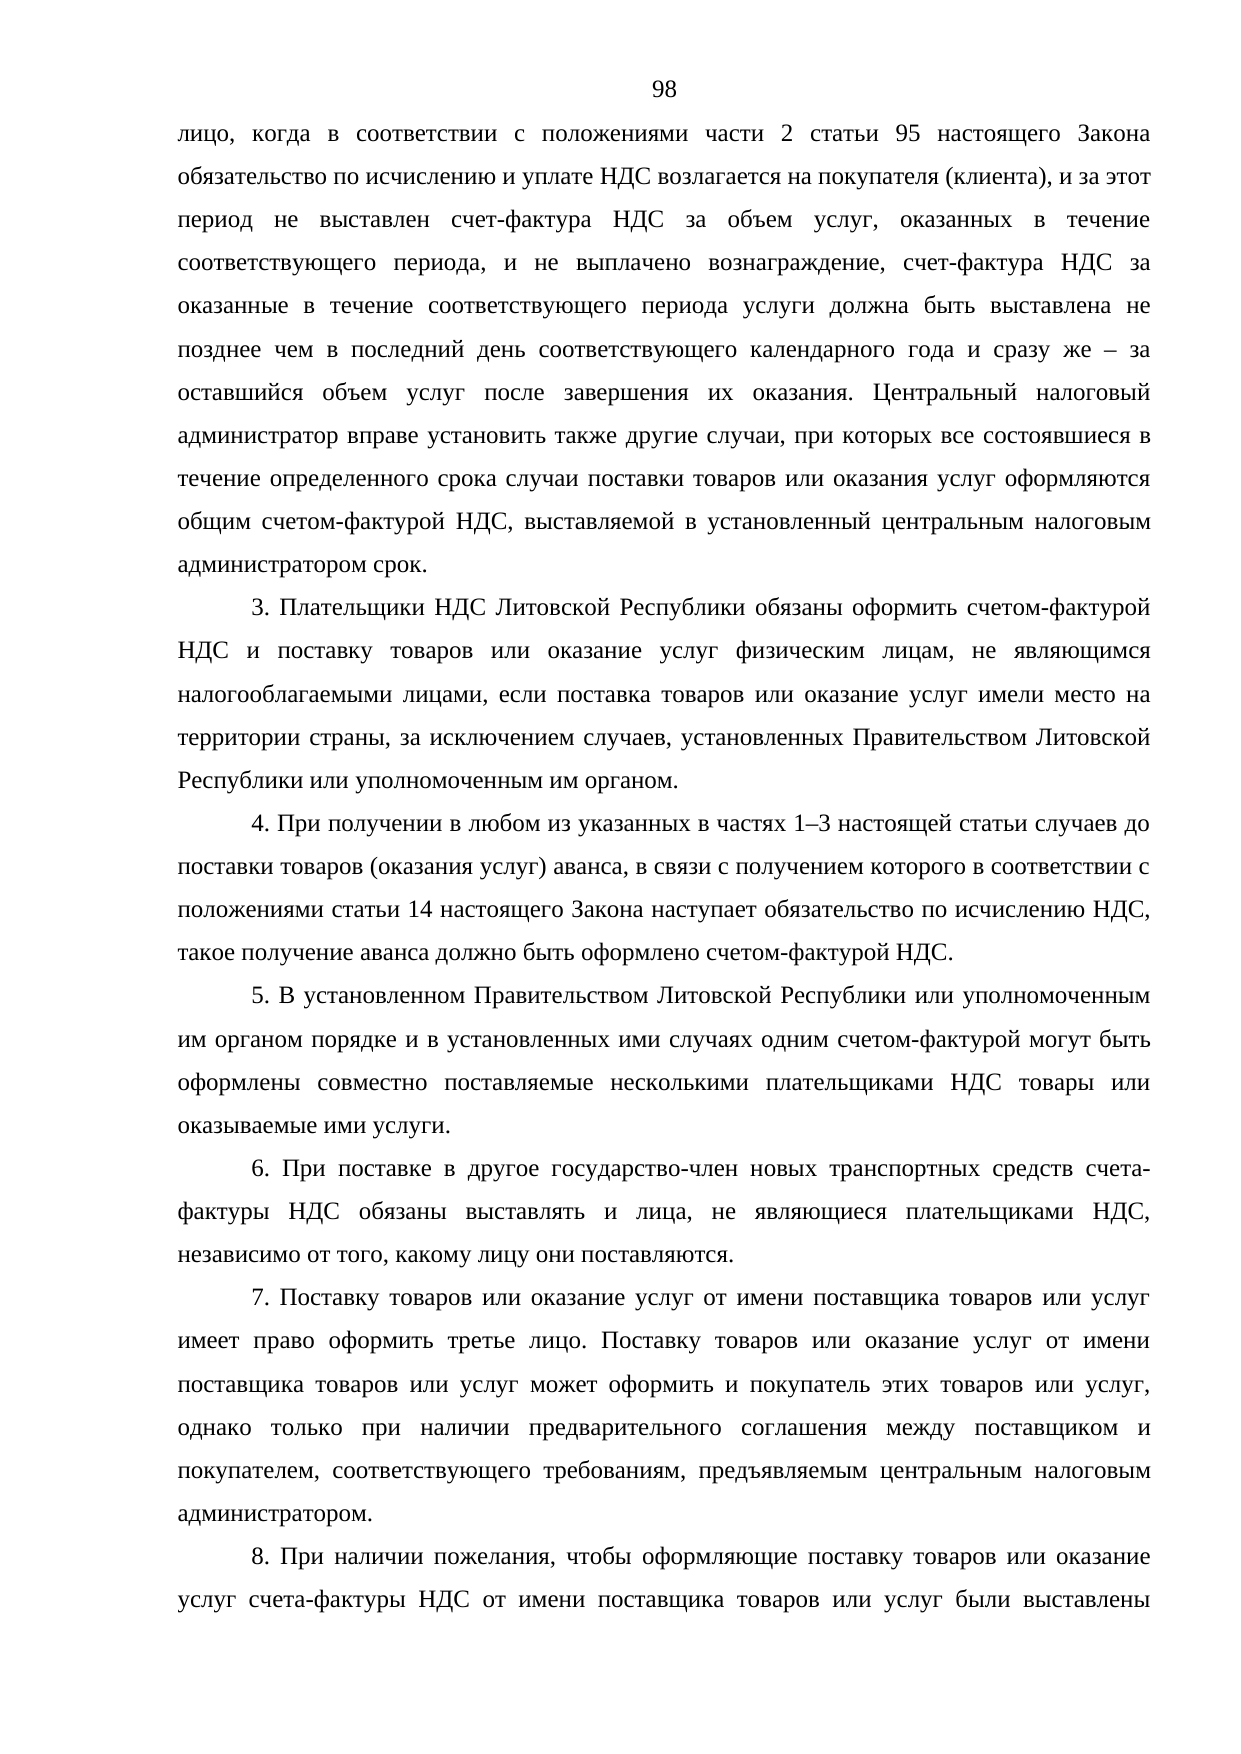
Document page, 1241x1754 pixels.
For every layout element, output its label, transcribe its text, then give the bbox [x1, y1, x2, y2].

text 8. При наличии пожелания, чтобы оформляющие поставку товаров или оказание услуг счета-фактуры НДС от имени поставщика товаров или услуг были выставлены [177, 1541, 1152, 1613]
text 4. При получении в любом из указанных в частях 1–3 настоящей статьи случаев до поставки товаров (оказания услуг) аванса, в связи с получением которого в соответствии с положениями статьи 14 настоящего Закона наступает обязательство по исчислению НДС, такое получение аванса должно быть оформлено счетом-фактурой НДС. [177, 808, 1152, 966]
text 6. При поставке в другое государство-член новых транспортных средств счета-фактуры НДС обязаны выставлять и лица, не являющиеся плательщиками НДС, независимо от того, какому лицу они поставляются. [177, 1153, 1152, 1268]
text 5. В установленном Правительством Литовской Республики или уполномоченным им органом порядке и в установленных ими случаях одним счетом-фактурой могут быть оформлены совместно поставляемые несколькими плательщиками НДС товары или оказываемые ими услуги. [177, 981, 1152, 1139]
text лицо, когда в соответствии с положениями части 2 статьи 95 настоящего Закона обязательство по исчислению и уплате НДС возлагается на покупателя (клиента), и за этот период не выставлен счет-фактура НДС за объем услуг, оказанных в течение соответствующего периода, и не выплачено вознаграждение, счет-фактура НДС за оказанные в течение соответствующего периода услуги должна быть выставлена не позднее чем в последний день соответствующего календарного года и сразу же – за оставшийся объем услуг после завершения их оказания. Центральный налоговый администратор вправе установить также другие случаи, при которых все состоявшиеся в течение определенного срока случаи поставки товаров или оказания услуг оформляются общим счетом-фактурой НДС, выставляемой в установленный центральным налоговым администратором срок. [177, 118, 1152, 578]
text 3. Плательщики НДС Литовской Республики обязаны оформить счетом-фактурой НДС и поставку товаров или оказание услуг физическим лицам, не являющимся налогооблагаемыми лицами, если поставка товаров или оказание услуг имели место на территории страны, за исключением случаев, установленных Правительством Литовской Республики или уполномоченным им органом. [177, 592, 1152, 794]
text 7. Поставку товаров или оказание услуг от имени поставщика товаров или услуг имеет право оформить третье лицо. Поставку товаров или оказание услуг от имени поставщика товаров или услуг может оформить и покупатель этих товаров или услуг, однако только при наличии предварительного соглашения между поставщиком и покупателем, соответствующего требованиям, предъявляемым центральным налоговым администратором. [177, 1282, 1152, 1527]
